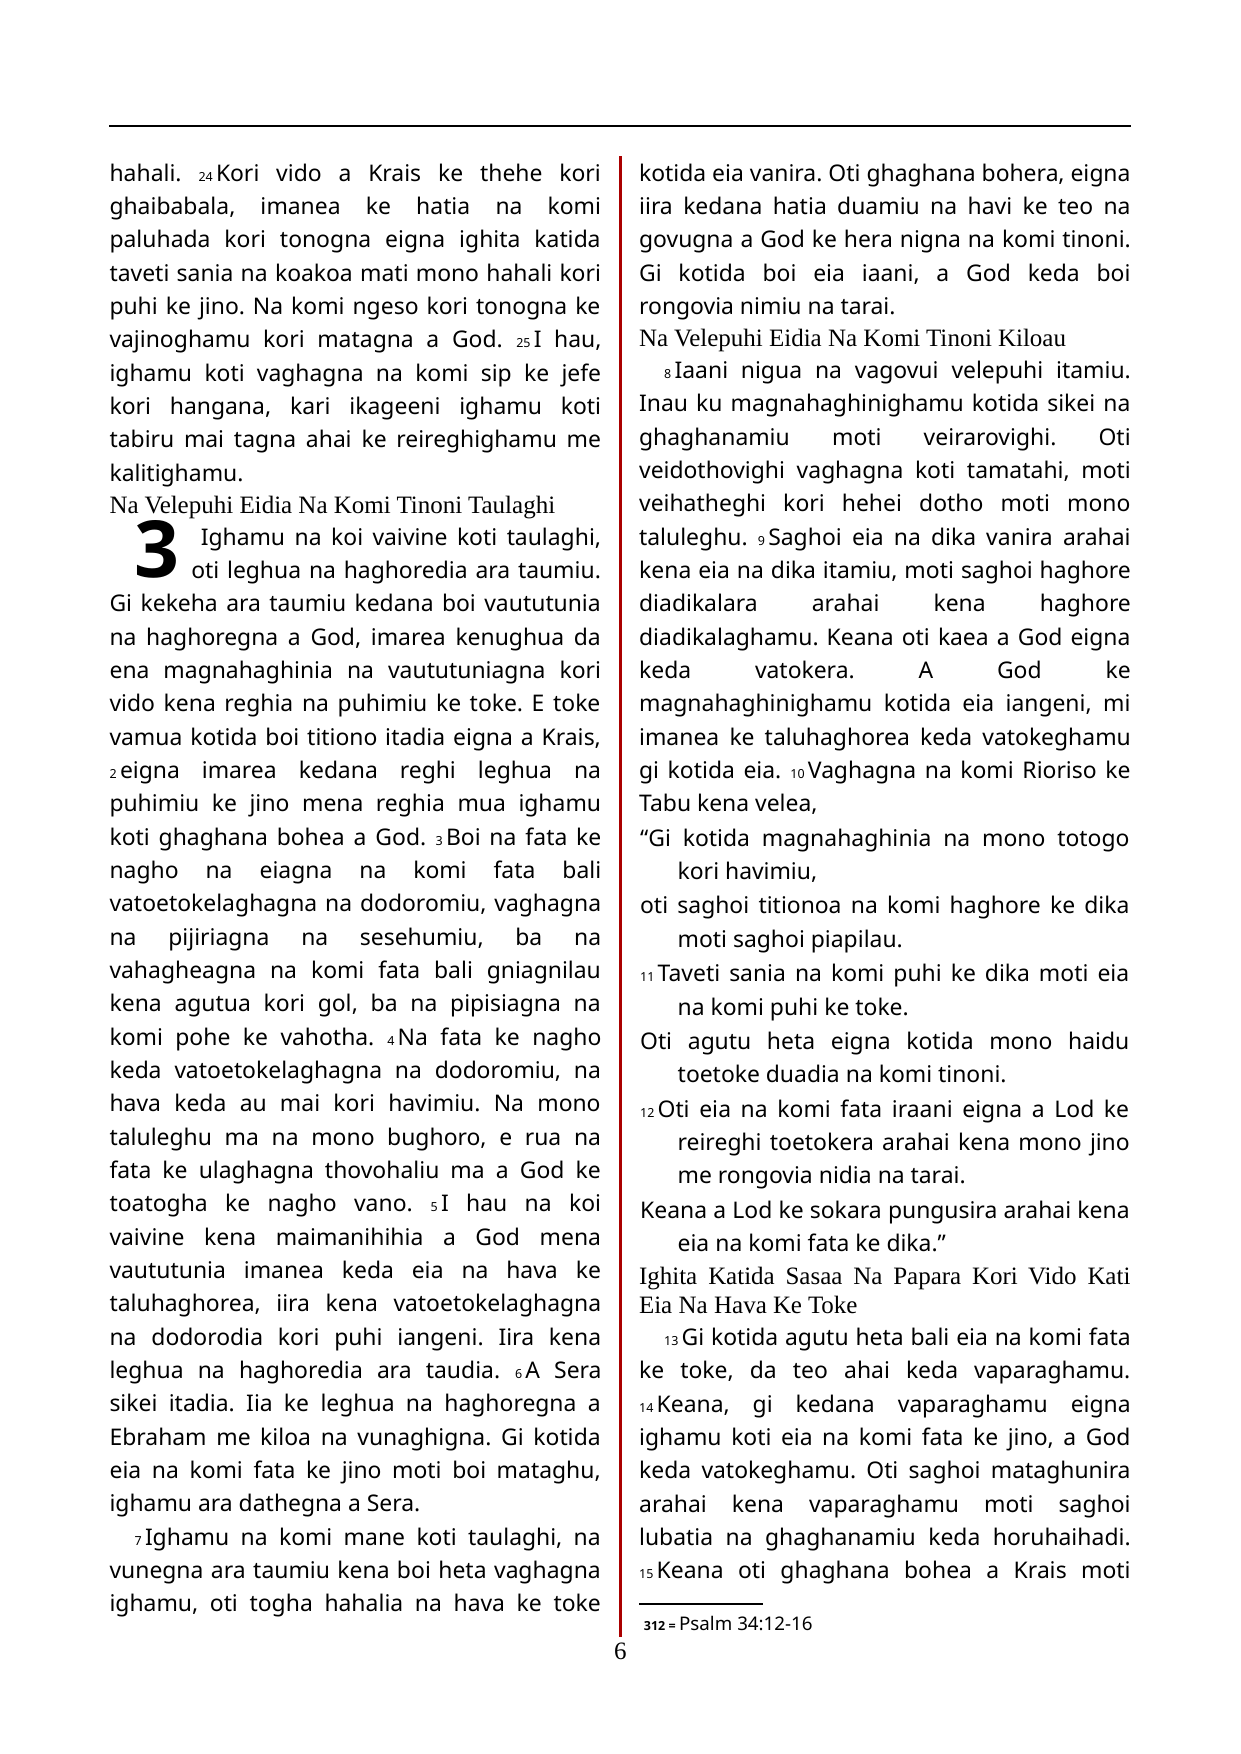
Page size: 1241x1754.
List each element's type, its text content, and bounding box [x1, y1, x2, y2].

text Keana a Lod ke sokara pungusira arahai kena eia na komi fata ke dika.” [640, 1193, 1130, 1258]
text Ighita Katida Sasaa Na Papara Kori Vido Kati Eia Na Hava Ke Toke [639, 1261, 1131, 1319]
text Na Velepuhi Eidia Na Komi Tinoni Kiloau [639, 323, 1131, 352]
text 3 1 Ighamu na koi vaivine koti taulaghi, oti leghua na haghoredia ara taumiu. Gi kekeha ara taumiu kedana boi vaututunia na haghoregna a God, imarea kenughua da ena magnahaghinia na vaututuniagna kori vido kena reghia na puhimiu ke toke. E toke vamua kotida boi titiono itadia eigna a Krais, 2 eigna imarea kedana reghi leghua na puhimiu ke jino mena reghia mua ighamu koti ghaghana bohea a God. 3 Boi na fata ke nagho na eiagna na komi fata bali vatoetokelaghagna na dodoromiu, vaghagna na pijiriagna na sesehumiu, ba na vahagheagna na komi fata bali gniagnilau kena agutua kori gol, ba na pipisiagna na komi pohe ke vahotha. 4 Na fata ke nagho keda vatoetokelaghagna na dodoromiu, na hava keda au mai kori havimiu. Na mono taluleghu ma na mono bughoro, e rua na fata ke ulaghagna thovohaliu ma a God ke toatogha ke nagho vano. 5 I hau na koi vaivine kena maimanihihia a God mena vaututunia imanea keda eia na hava ke taluhaghorea, iira kena vatoetokelaghagna na dodorodia kori puhi iangeni. Iira kena leghua na haghoredia ara taudia. 6 A Sera sikei itadia. Iia ke leghua na haghoregna a Ebraham me kiloa na vunaghigna. Gi kotida eia na komi fata ke jino moti boi mataghu, ighamu ara dathegna a Sera. [109, 521, 601, 1519]
text 8 Iaani nigua na vagovui velepuhi itamiu. Inau ku magnahaghinighamu kotida sikei na ghaghanamiu moti veirarovighi. Oti veidothovighi vaghagna koti tamatahi, moti veihatheghi kori hehei dotho moti mono taluleghu. 9 Saghoi eia na dika vanira arahai kena eia na dika itamiu, moti saghoi haghore diadikalara arahai kena haghore diadikalaghamu. Keana oti kaea a God eigna keda vatokera. A God ke magnahaghinighamu kotida eia iangeni, mi imanea ke taluhaghorea keda vatokeghamu gi kotida eia. 10 Vaghagna na komi Rioriso ke Tabu kena velea, [639, 354, 1131, 819]
text “Gi kotida magnahaghinia na mono totogo kori havimiu, [640, 822, 1130, 887]
text 11 Taveti sania na komi puhi ke dika moti eia na komi puhi ke toke. [640, 956, 1130, 1023]
text 312 = Psalm 34:12-16 [639, 1610, 1131, 1636]
text hahali. 24 Kori vido a Krais ke thehe kori ghaibabala, imanea ke hatia na komi paluhada kori tonogna eigna ighita katida taveti sania na koakoa mati mono hahali kori puhi ke jino. Na komi ngeso kori tonogna ke vajinoghamu kori matagna a God. 25 I hau, ighamu koti vaghagna na komi sip ke jefe kori hangana, kari ikageeni ighamu koti tabiru mai tagna ahai ke reireghighamu me kalitighamu. [109, 157, 601, 488]
text 7 Ighamu na komi mane koti taulaghi, na vunegna ara taumiu kena boi heta vaghagna ighamu, oti togha hahalia na hava ke toke [109, 1521, 601, 1619]
text kotida eia vanira. Oti ghaghana bohera, eigna iira kedana hatia duamiu na havi ke teo na govugna a God ke hera nigna na komi tinoni. Gi kotida boi eia iaani, a God keda boi rongovia nimiu na tarai. [639, 157, 1131, 321]
text 13 Gi kotida agutu heta bali eia na komi fata ke toke, da teo ahai keda vaparaghamu. 14 Keana, gi kedana vaparaghamu eigna ighamu koti eia na komi fata ke jino, a God keda vatokeghamu. Oti saghoi mataghunira arahai kena vaparaghamu moti saghoi lubatia na ghaghanamiu keda horuhaihadi. 15 Keana oti ghaghana bohea a Krais moti [639, 1321, 1131, 1586]
text oti saghoi titionoa na komi haghore ke dika moti saghoi piapilau. [640, 888, 1130, 955]
text 12 Oti eia na komi fata iraani eigna a Lod ke reireghi toetokera arahai kena mono jino me rongovia nidia na tarai. [640, 1092, 1130, 1192]
text Na Velepuhi Eidia Na Komi Tinoni Taulaghi [109, 490, 601, 519]
text Oti agutu heta eigna kotida mono haidu toetoke duadia na komi tinoni. [640, 1024, 1130, 1091]
